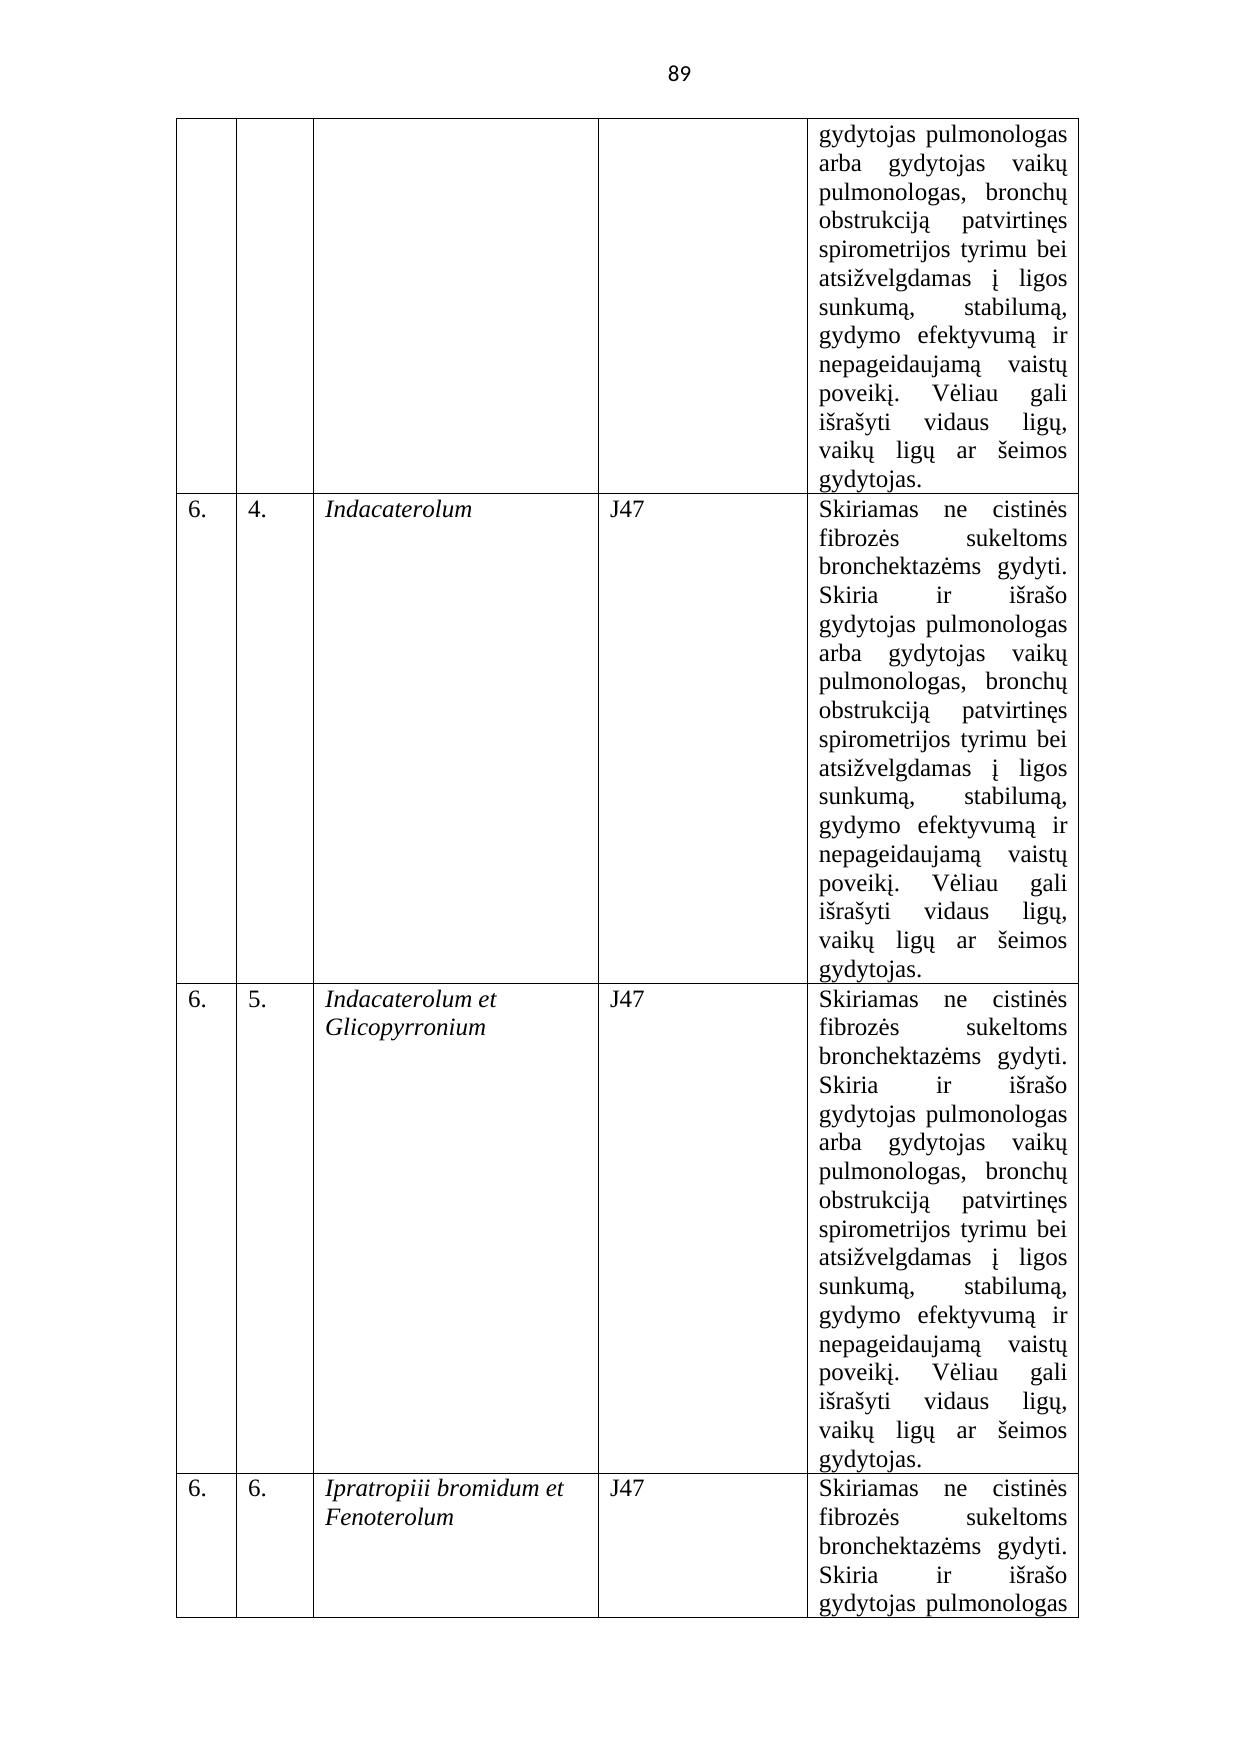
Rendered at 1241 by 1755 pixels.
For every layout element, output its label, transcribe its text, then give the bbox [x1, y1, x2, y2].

table_cell [1088, 983, 1093, 1472]
table_cell [1079, 118, 1083, 493]
table_cell [1099, 118, 1103, 493]
table_cell [1079, 983, 1083, 1472]
table_cell Skiriamas ne cistinės fibrozės sukeltoms bronchektazėms gydyti. Skiria ir išrašo gydytojas pulmonologas arba gydytojas vaikų pulmonologas, bronchų obstrukciją patvirtinęs spirometrijos tyrimu bei atsižvelgdamas į ligos sunkumą, stabilumą, gydymo efektyvumą ir nepageidaujamą vaistų poveikį. Vėliau gali išrašyti vidaus ligų, vaikų ligų ar šeimos gydytojas. [808, 494, 1078, 983]
table_cell 4. [237, 494, 313, 983]
table_cell [1084, 1473, 1088, 1617]
table_cell [1109, 1473, 1123, 1617]
table_cell 5. [237, 984, 313, 1472]
table_cell [1084, 983, 1088, 1472]
table_cell [1084, 118, 1088, 493]
table_cell J47 [599, 1474, 807, 1617]
table_cell Indacaterolum et Glicopyrronium [314, 984, 598, 1472]
table_cell Ipratropiii bromidum et Fenoterolum [314, 1474, 598, 1617]
table_cell [237, 119, 313, 493]
table_cell [1079, 1473, 1083, 1617]
table_cell 6. [237, 1474, 313, 1617]
table_cell [1109, 118, 1123, 493]
table_cell 6. [177, 494, 236, 983]
table_cell 6. [177, 984, 236, 1472]
table_cell [1099, 493, 1103, 983]
table_cell [1103, 1473, 1109, 1617]
table_cell [1093, 983, 1099, 1472]
table_cell [599, 119, 807, 493]
table_cell [1088, 493, 1093, 983]
table_cell [1103, 493, 1109, 983]
table_cell Skiriamas ne cistinės fibrozės sukeltoms bronchektazėms gydyti. Skiria ir išrašo gydytojas pulmonologas arba gydytojas vaikų pulmonologas, bronchų obstrukciją patvirtinęs spirometrijos tyrimu bei atsižvelgdamas į ligos sunkumą, stabilumą, gydymo efektyvumą ir nepageidaujamą vaistų poveikį. Vėliau gali išrašyti vidaus ligų, vaikų ligų ar šeimos gydytojas. [808, 984, 1078, 1472]
table_cell gydytojas pulmonologas arba gydytojas vaikų pulmonologas, bronchų obstrukciją patvirtinęs spirometrijos tyrimu bei atsižvelgdamas į ligos sunkumą, stabilumą, gydymo efektyvumą ir nepageidaujamą vaistų poveikį. Vėliau gali išrašyti vidaus ligų, vaikų ligų ar šeimos gydytojas. [808, 119, 1078, 493]
table_cell [1093, 493, 1099, 983]
table_cell 6. [177, 1474, 236, 1617]
table_cell [1088, 118, 1093, 493]
table_cell [314, 119, 598, 493]
table_cell [1093, 118, 1099, 493]
table_cell [1099, 1473, 1103, 1617]
table_cell [1109, 983, 1123, 1472]
table_cell [177, 119, 236, 493]
table_cell J47 [599, 494, 807, 983]
table_cell [1079, 493, 1083, 983]
table_cell [1093, 1473, 1099, 1617]
table_cell [1103, 118, 1109, 493]
table_cell J47 [599, 984, 807, 1472]
table_cell [1088, 1473, 1093, 1617]
table_cell Skiriamas ne cistinės fibrozės sukeltoms bronchektazėms gydyti. Skiria ir išrašo gydytojas pulmonologas [808, 1474, 1078, 1617]
table_cell Indacaterolum [314, 494, 598, 983]
table_cell [1084, 493, 1088, 983]
table_cell [1109, 493, 1123, 983]
table_cell [1099, 983, 1103, 1472]
table_cell [1103, 983, 1109, 1472]
